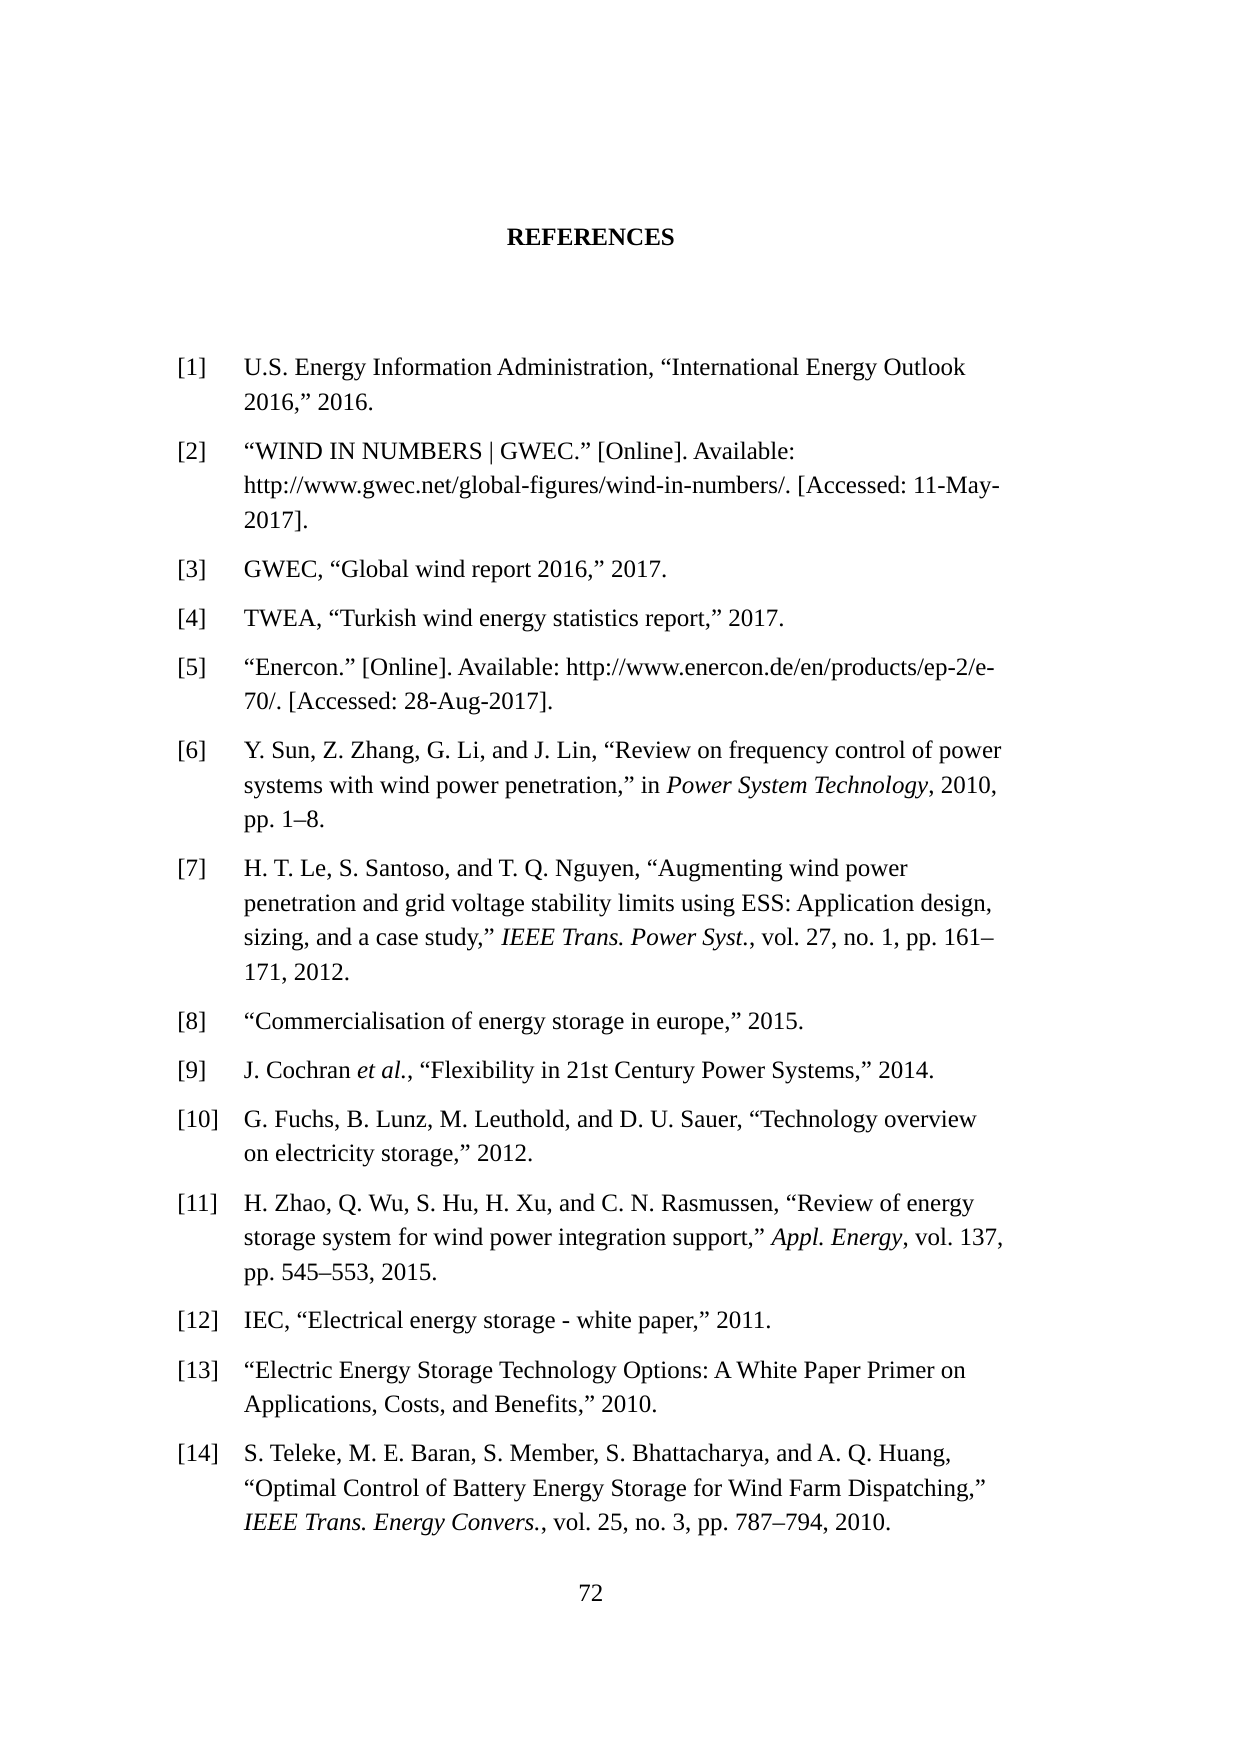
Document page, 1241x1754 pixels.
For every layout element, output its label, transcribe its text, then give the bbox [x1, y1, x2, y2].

text REFERENCES [177, 222, 1004, 250]
text [2] “WIND IN NUMBERS | GWEC.” [Online]. Available: http://www.gwec.net/global-figures/wind-in-numbers/. [Accessed: 11-May-2017]. [177, 436, 1004, 533]
text [3] GWEC, “Global wind report 2016,” 2017. [177, 554, 1004, 582]
text [10] G. Fuchs, B. Lunz, M. Leuthold, and D. U. Sauer, “Technology overview on electricity storage,” 2012. [177, 1104, 1004, 1167]
text [8] “Commercialisation of energy storage in europe,” 2015. [177, 1006, 1004, 1035]
text [9] J. Cochran et al., “Flexibility in 21st Century Power Systems,” 2014. [177, 1055, 1004, 1084]
text [1] U.S. Energy Information Administration, “International Energy Outlook 2016,” 2016. [177, 352, 1004, 415]
text [4] TWEA, “Turkish wind energy statistics report,” 2017. [177, 603, 1004, 632]
text [7] H. T. Le, S. Santoso, and T. Q. Nguyen, “Augmenting wind power penetration and grid voltage stability limits using ESS: Application design, sizing, and a case study,” IEEE Trans. Power Syst., vol. 27, no. 1, pp. 161–171, 2012. [177, 853, 1004, 986]
text [11] H. Zhao, Q. Wu, S. Hu, H. Xu, and C. N. Rasmussen, “Review of energy storage system for wind power integration support,” Appl. Energy, vol. 137, pp. 545–553, 2015. [177, 1188, 1004, 1285]
text [13] “Electric Energy Storage Technology Options: A White Paper Primer on Applications, Costs, and Benefits,” 2010. [177, 1355, 1004, 1418]
text [14] S. Teleke, M. E. Baran, S. Member, S. Bhattacharya, and A. Q. Huang, “Optimal Control of Battery Energy Storage for Wind Farm Dispatching,” IEEE Trans. Energy Convers., vol. 25, no. 3, pp. 787–794, 2010. [177, 1438, 1004, 1536]
text [5] “Enercon.” [Online]. Available: http://www.enercon.de/en/products/ep-2/e-70/. [Accessed: 28-Aug-2017]. [177, 652, 1004, 715]
text [12] IEC, “Electrical energy storage - white paper,” 2011. [177, 1306, 1004, 1334]
text [6] Y. Sun, Z. Zhang, G. Li, and J. Lin, “Review on frequency control of power systems with wind power penetration,” in Power System Technology, 2010, pp. 1–8. [177, 735, 1004, 833]
